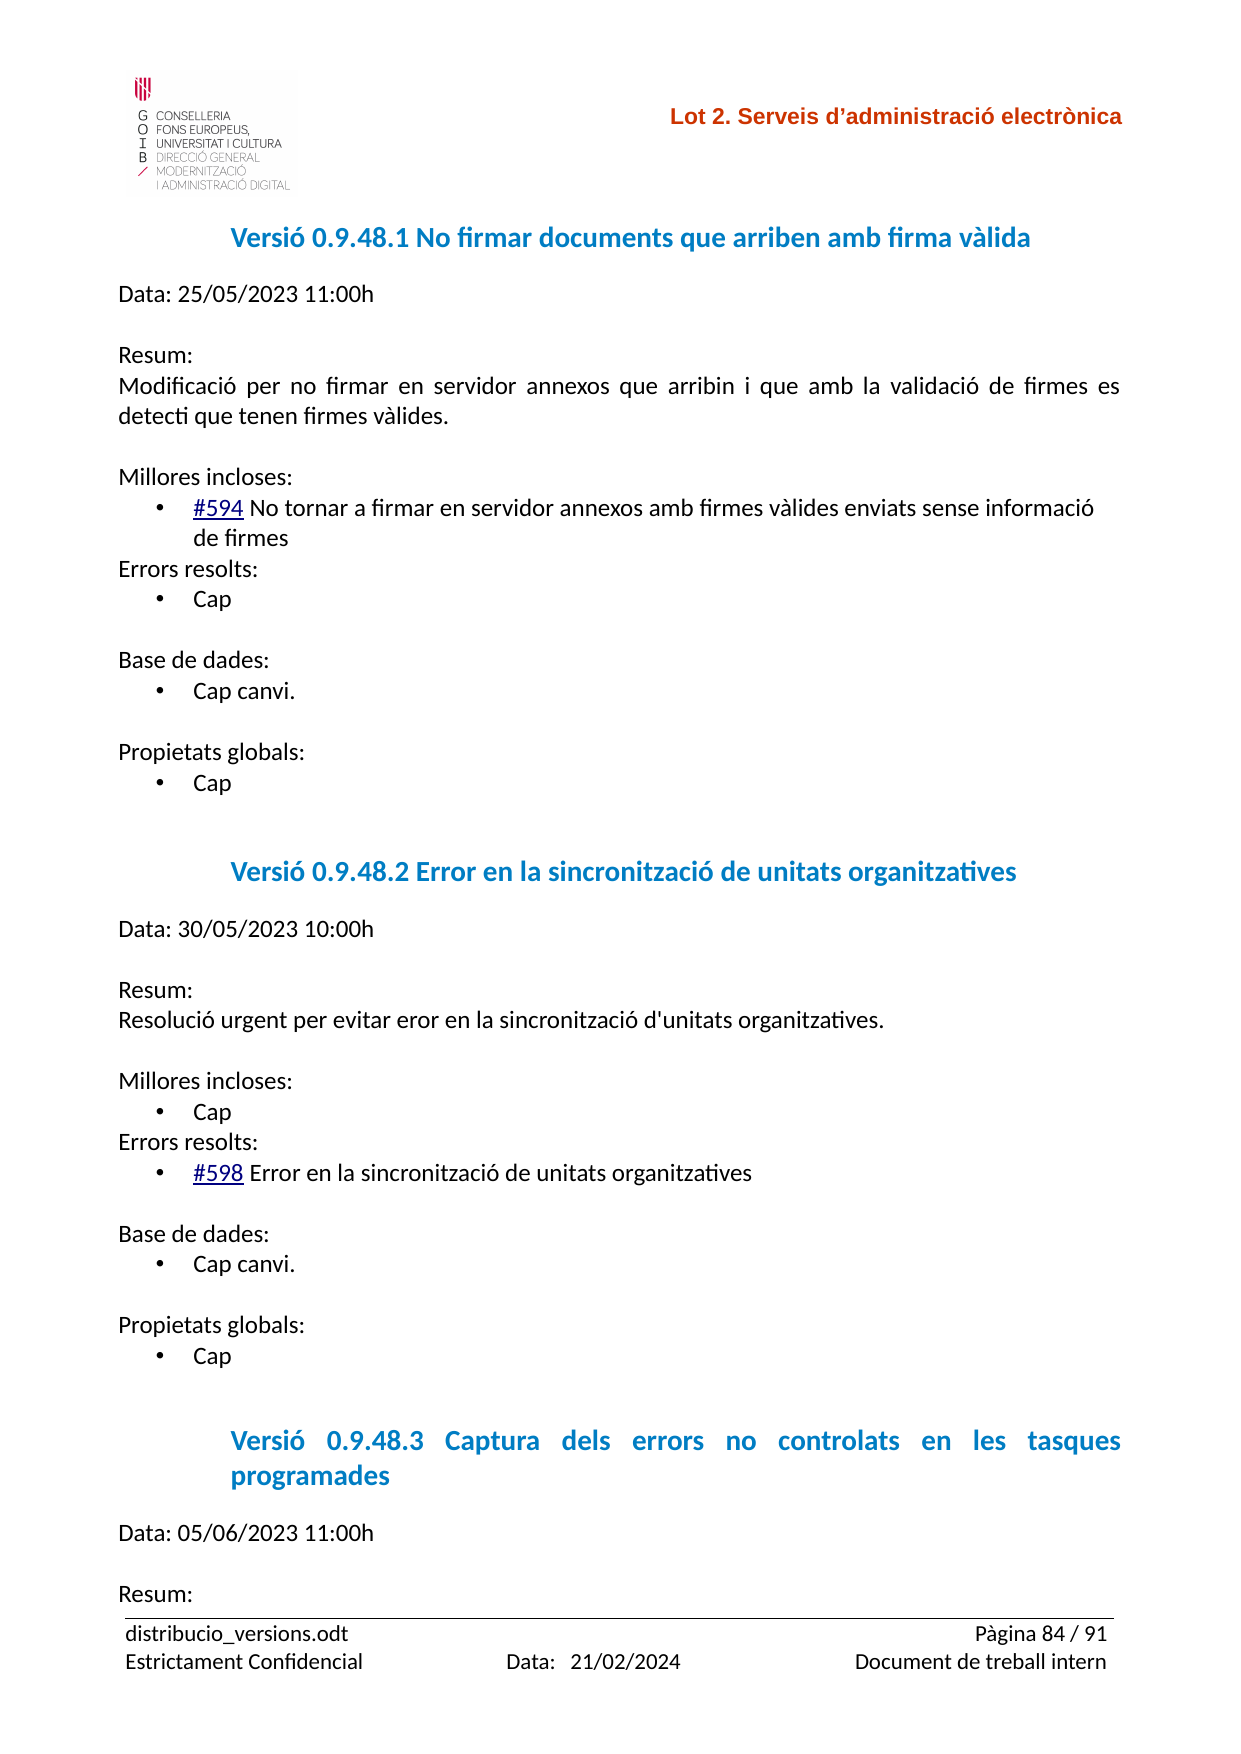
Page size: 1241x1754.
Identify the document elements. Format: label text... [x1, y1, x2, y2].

text Resum: [118, 1578, 1122, 1608]
text Propietats globals: [118, 1309, 1122, 1340]
text Millores incloses: [118, 462, 1122, 492]
list Cap [156, 584, 1122, 614]
text Data: 05/06/2023 11:00h [118, 1517, 1122, 1547]
text Modificació per no firmar en servidor annexos que arribin i que amb la validació de firmes es detecti que tenen firmes vàlides. [118, 370, 1122, 431]
text Base de dades: [118, 1218, 1122, 1248]
text Resolució urgent per evitar eror en la sincronització d'unitats organitzatives. [118, 1004, 1122, 1035]
list #598 Error en la sincronització de unitats organitzatives [156, 1157, 1122, 1187]
text Propietats globals: [118, 736, 1122, 767]
subtitle Versió 0.9.48.3 Captura dels errors no controlats en les tasques programades [153, 1422, 1122, 1493]
list Cap canvi. [156, 675, 1122, 706]
picture [126, 70, 299, 197]
text Errors resolts: [118, 1126, 1122, 1157]
text Data: 25/05/2023 11:00h [118, 278, 1122, 309]
list #594 No tornar a firmar en servidor annexos amb firmes vàlides enviats sense informació de firmes [156, 492, 1122, 553]
text Errors resolts: [118, 553, 1122, 584]
text Millores incloses: [118, 1065, 1122, 1096]
list Cap canvi. [156, 1248, 1122, 1279]
text Resum: [118, 974, 1122, 1004]
list Cap [156, 1340, 1122, 1371]
subtitle Versió 0.9.48.2 Error en la sincronització de unitats organitzatives [153, 853, 1122, 889]
text Data: 30/05/2023 10:00h [118, 913, 1122, 943]
subtitle Versió 0.9.48.1 No firmar documents que arriben amb firma vàlida [153, 219, 1122, 255]
text Base de dades: [118, 645, 1122, 675]
list Cap [156, 1096, 1122, 1126]
text Resum: [118, 339, 1122, 370]
list Cap [156, 767, 1122, 797]
